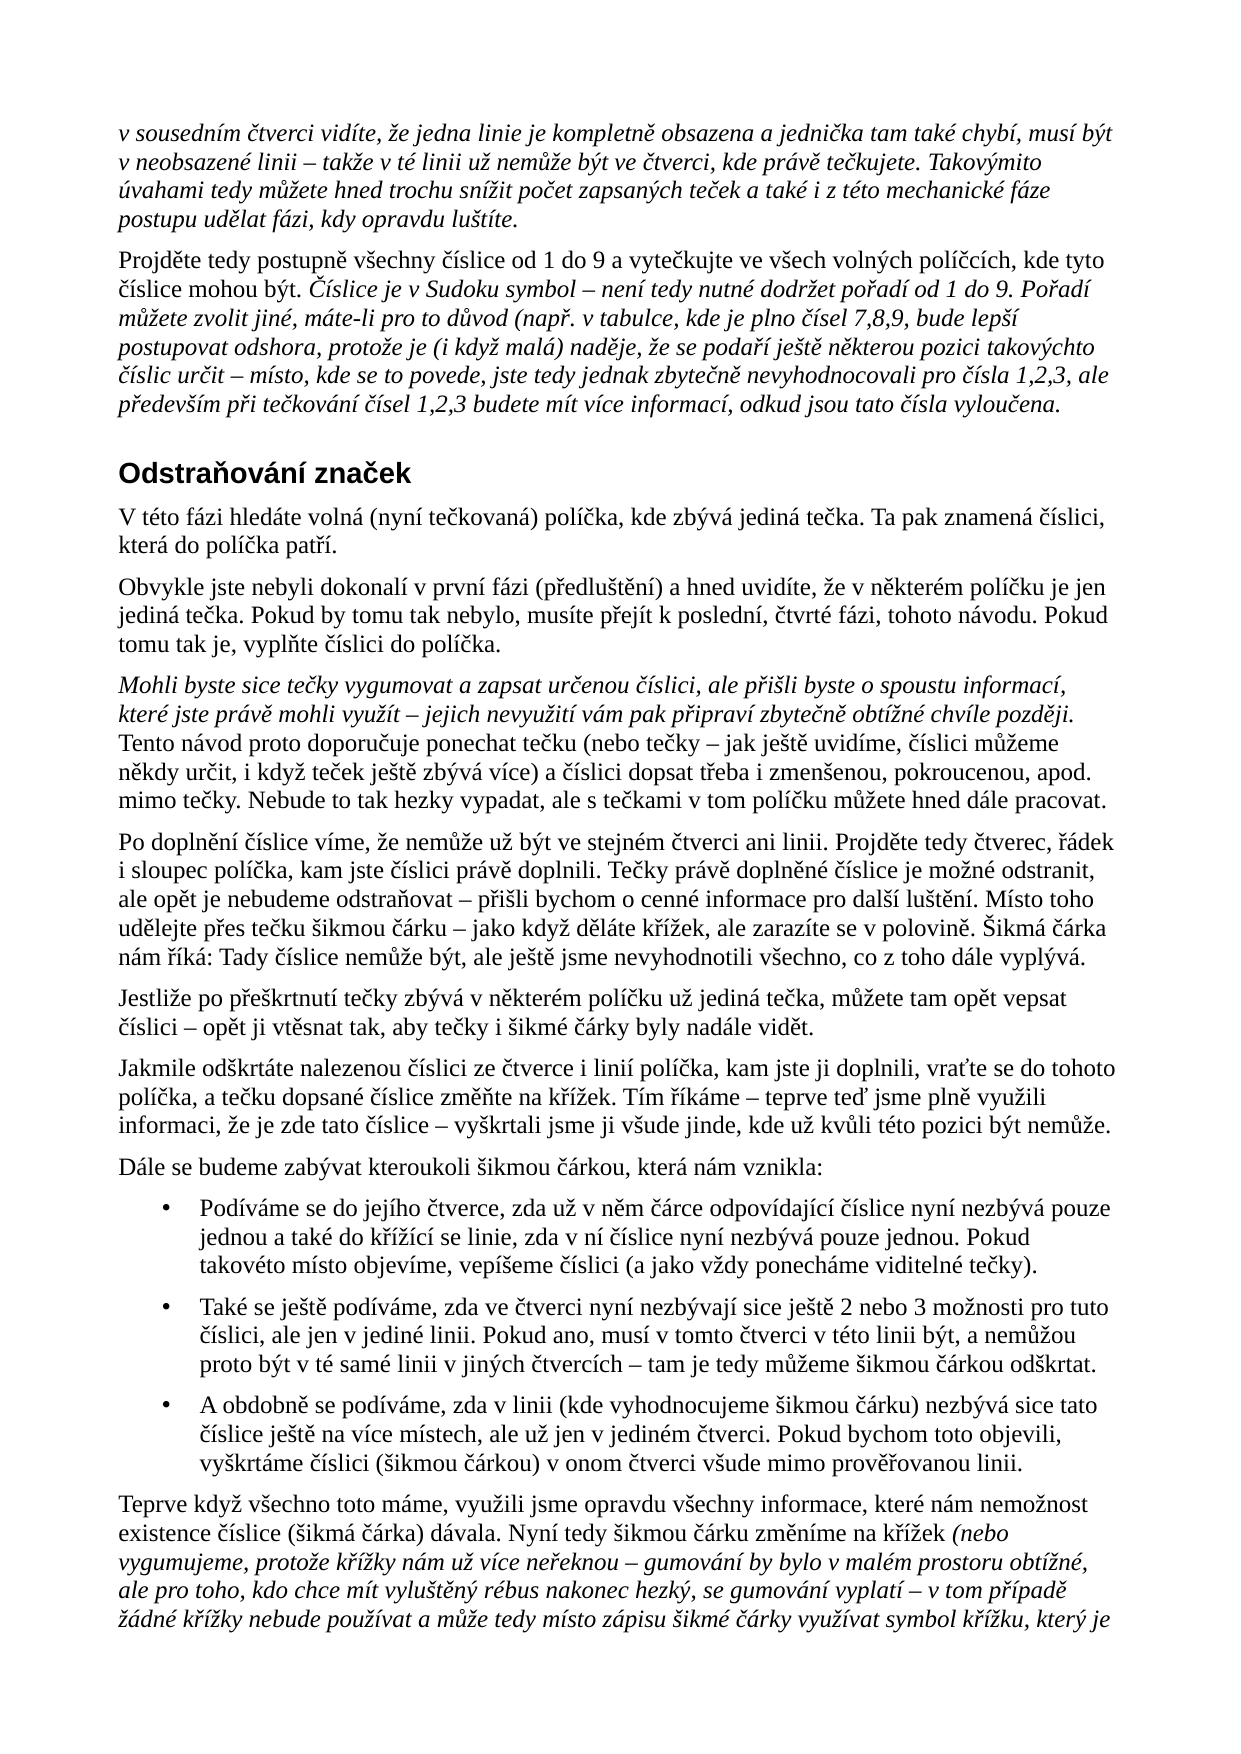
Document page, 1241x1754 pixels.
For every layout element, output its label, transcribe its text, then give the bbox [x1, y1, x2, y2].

text Dále se budeme zabývat kteroukoli šikmou čárkou, která nám vznikla: [118, 1152, 1122, 1180]
text Obvykle jste nebyli dokonalí v první fázi (předluštění) a hned uvidíte, že v některém políčku je jen jediná tečka. Pokud by tomu tak nebylo, musíte přejít k poslední, čtvrté fázi, tohoto návodu. Pokud tomu tak je, vyplňte číslici do políčka. [118, 572, 1122, 658]
text Po doplnění číslice víme, že nemůže už být ve stejném čtverci ani linii. Projděte tedy čtverec, řádek i sloupec políčka, kam jste číslici právě doplnili. Tečky právě doplněné číslice je možné odstranit, ale opět je nebudeme odstraňovat – přišli bychom o cenné informace pro další luštění. Místo toho udělejte přes tečku šikmou čárku – jako když děláte křížek, ale zarazíte se v polovině. Šikmá čárka nám říká: Tady číslice nemůže být, ale ještě jsme nevyhodnotili všechno, co z toho dále vyplývá. [118, 827, 1122, 970]
text Mohli byste sice tečky vygumovat a zapsat určenou číslici, ale přišli byste o spoustu informací, které jste právě mohli využít – jejich nevyužití vám pak připraví zbytečně obtížné chvíle později. Tento návod proto doporučuje ponechat tečku (nebo tečky – jak ještě uvidíme, číslici můžeme někdy určit, i když teček ještě zbývá více) a číslici dopsat třeba i zmenšenou, pokroucenou, apod. mimo tečky. Nebude to tak hezky vypadat, ale s tečkami v tom políčku můžete hned dále pracovat. [118, 670, 1122, 814]
text Jestliže po přeškrtnutí tečky zbývá v některém políčku už jediná tečka, můžete tam opět vepsat číslici – opět ji vtěsnat tak, aby tečky i šikmé čárky byly nadále vidět. [118, 983, 1122, 1040]
list A obdobně se podíváme, zda v linii (kde vyhodnocujeme šikmou čárku) nezbývá sice tato číslice ještě na více místech, ale už jen v jediném čtverci. Pokud bychom toto objevili, vyškrtáme číslici (šikmou čárkou) v onom čtverci všude mimo prověřovanou linii. [162, 1390, 1122, 1477]
subtitle Odstraňování značek [118, 456, 1122, 489]
text Teprve když všechno toto máme, využili jsme opravdu všechny informace, které nám nemožnost existence číslice (šikmá čárka) dávala. Nyní tedy šikmou čárku změníme na křížek (nebo vygumujeme, protože křížky nám už více neřeknou – gumování by bylo v malém prostoru obtížné, ale pro toho, kdo chce mít vyluštěný rébus nakonec hezký, se gumování vyplatí – v tom případě žádné křížky nebude používat a může tedy místo zápisu šikmé čárky využívat symbol křížku, který je [118, 1489, 1122, 1633]
text Jakmile odškrtáte nalezenou číslici ze čtverce i linií políčka, kam jste ji doplnili, vraťte se do tohoto políčka, a tečku dopsané číslice změňte na křížek. Tím říkáme – teprve teď jsme plně využili informaci, že je zde tato číslice – vyškrtali jsme ji všude jinde, kde už kvůli této pozici být nemůže. [118, 1053, 1122, 1139]
text V této fázi hledáte volná (nyní tečkovaná) políčka, kde zbývá jediná tečka. Ta pak znamená číslici, která do políčka patří. [118, 502, 1122, 559]
list Také se ještě podíváme, zda ve čtverci nyní nezbývají sice ještě 2 nebo 3 možnosti pro tuto číslici, ale jen v jediné linii. Pokud ano, musí v tomto čtverci v této linii být, a nemůžou proto být v té samé linii v jiných čtvercích – tam je tedy můžeme šikmou čárkou odškrtat. [162, 1292, 1122, 1378]
list Podíváme se do jejího čtverce, zda už v něm čárce odpovídající číslice nyní nezbývá pouze jednou a také do křížící se linie, zda v ní číslice nyní nezbývá pouze jednou. Pokud takovéto místo objevíme, vepíšeme číslici (a jako vždy ponecháme viditelné tečky). [162, 1193, 1122, 1279]
text Projděte tedy postupně všechny číslice od 1 do 9 a vytečkujte ve všech volných políčcích, kde tyto číslice mohou být. Číslice je v Sudoku symbol – není tedy nutné dodržet pořadí od 1 do 9. Pořadí můžete zvolit jiné, máte-li pro to důvod (např. v tabulce, kde je plno čísel 7,8,9, bude lepší postupovat odshora, protože je (i když malá) naděje, že se podaří ještě některou pozici takovýchto číslic určit – místo, kde se to povede, jste tedy jednak zbytečně nevyhodnocovali pro čísla 1,2,3, ale především při tečkování čísel 1,2,3 budete mít více informací, odkud jsou tato čísla vyloučena. [118, 246, 1122, 418]
text v sousedním čtverci vidíte, že jedna linie je kompletně obsazena a jednička tam také chybí, musí být v neobsazené linii – takže v té linii už nemůže být ve čtverci, kde právě tečkujete. Takovýmito úvahami tedy můžete hned trochu snížit počet zapsaných teček a také i z této mechanické fáze postupu udělat fázi, kdy opravdu luštíte. [118, 118, 1122, 233]
